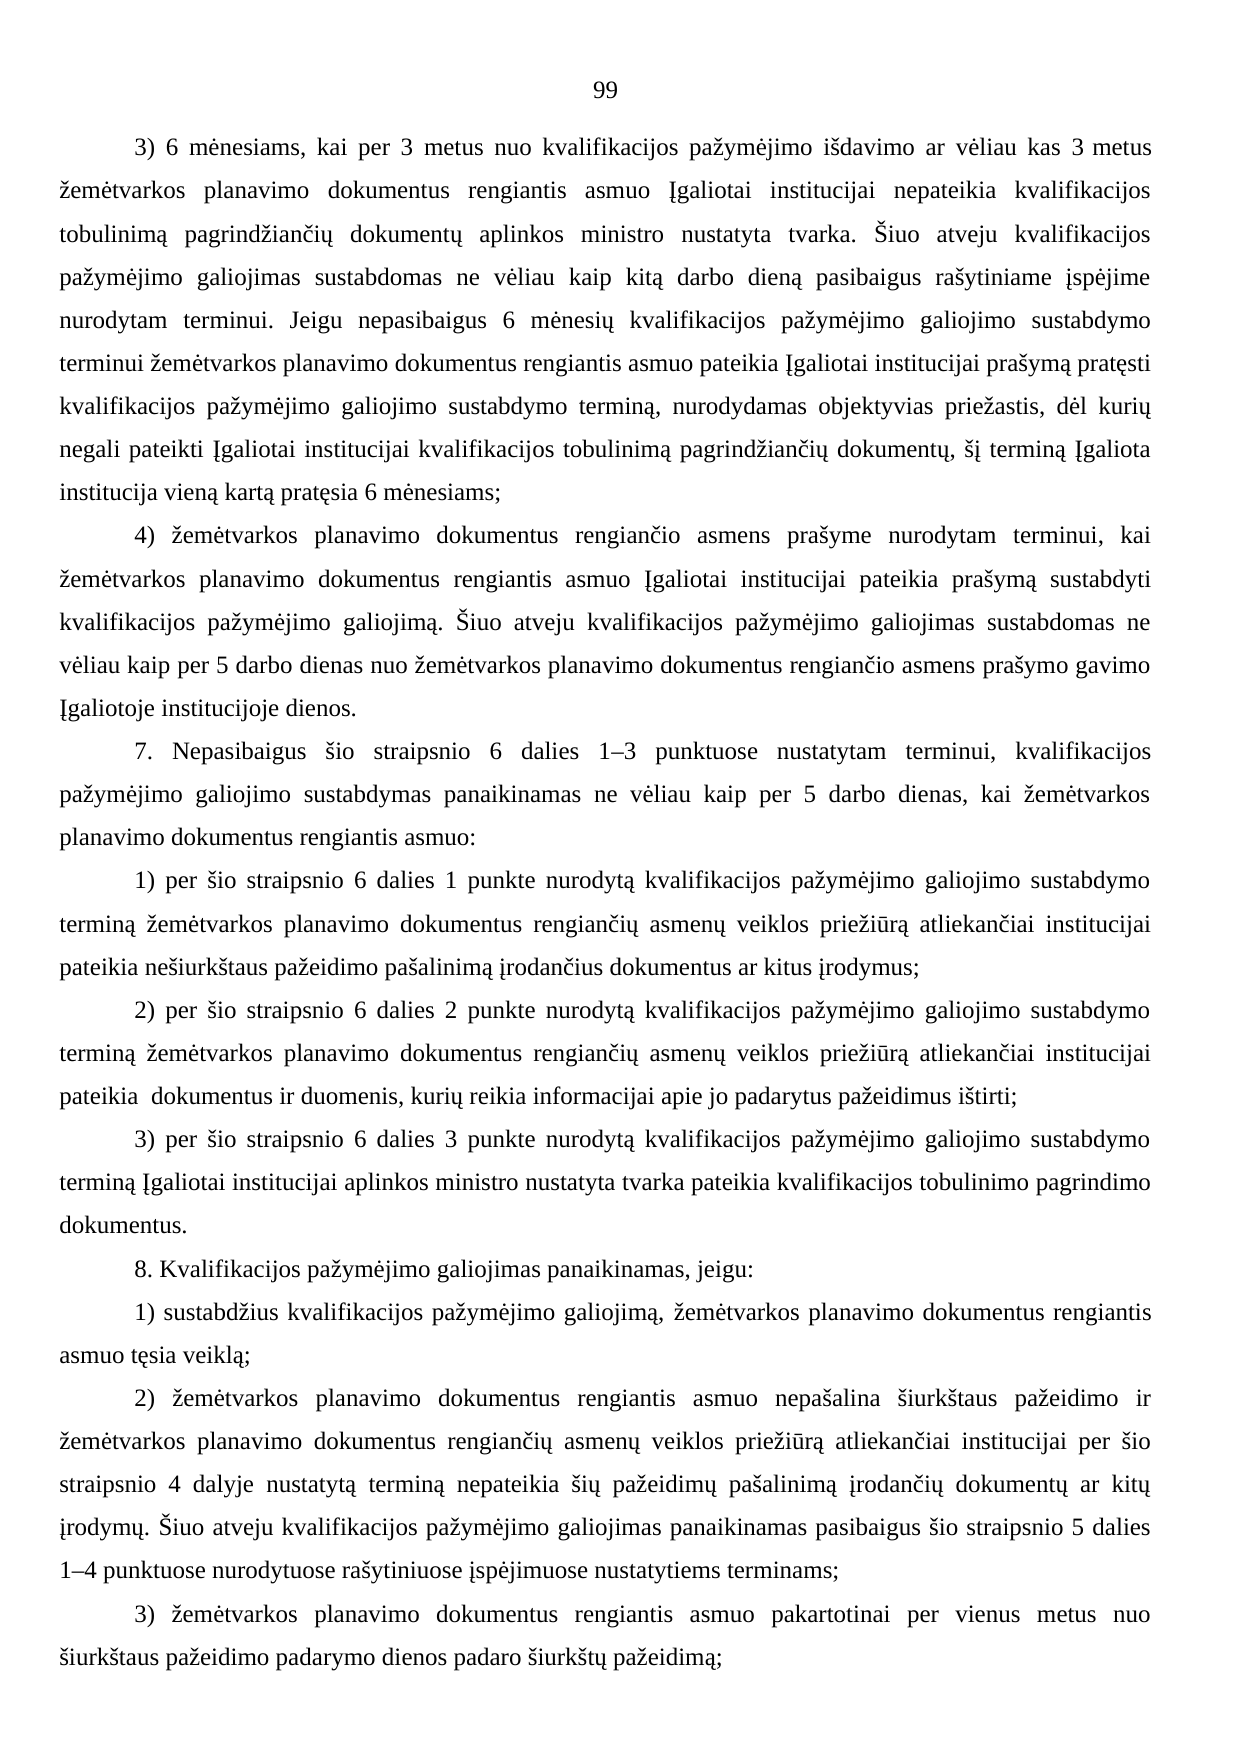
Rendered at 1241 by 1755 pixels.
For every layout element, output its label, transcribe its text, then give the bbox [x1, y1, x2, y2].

text 2) žemėtvarkos planavimo dokumentus rengiantis asmuo nepašalina šiurkštaus pažeidimo ir žemėtvarkos planavimo dokumentus rengiančių asmenų veiklos priežiūrą atliekančiai institucijai per šio straipsnio 4 dalyje nustatytą terminą nepateikia šių pažeidimų pašalinimą įrodančių dokumentų ar kitų įrodymų. Šiuo atveju kvalifikacijos pažymėjimo galiojimas panaikinamas pasibaigus šio straipsnio 5 dalies 1–4 punktuose nurodytuose rašytiniuose įspėjimuose nustatytiems terminams; [59, 1383, 1152, 1584]
text 3) per šio straipsnio 6 dalies 3 punkte nurodytą kvalifikacijos pažymėjimo galiojimo sustabdymo terminą Įgaliotai institucijai aplinkos ministro nustatyta tvarka pateikia kvalifikacijos tobulinimo pagrindimo dokumentus. [59, 1124, 1152, 1239]
text 3) 6 mėnesiams, kai per 3 metus nuo kvalifikacijos pažymėjimo išdavimo ar vėliau kas 3 metus žemėtvarkos planavimo dokumentus rengiantis asmuo Įgaliotai institucijai nepateikia kvalifikacijos tobulinimą pagrindžiančių dokumentų aplinkos ministro nustatyta tvarka. Šiuo atveju kvalifikacijos pažymėjimo galiojimas sustabdomas ne vėliau kaip kitą darbo dieną pasibaigus rašytiniame įspėjime nurodytam terminui. Jeigu nepasibaigus 6 mėnesių kvalifikacijos pažymėjimo galiojimo sustabdymo terminui žemėtvarkos planavimo dokumentus rengiantis asmuo pateikia Įgaliotai institucijai prašymą pratęsti kvalifikacijos pažymėjimo galiojimo sustabdymo terminą, nurodydamas objektyvias priežastis, dėl kurių negali pateikti Įgaliotai institucijai kvalifikacijos tobulinimą pagrindžiančių dokumentų, šį terminą Įgaliota institucija vieną kartą pratęsia 6 mėnesiams; [59, 132, 1152, 506]
text 8. Kvalifikacijos pažymėjimo galiojimas panaikinamas, jeigu: [59, 1254, 1152, 1282]
text 3) žemėtvarkos planavimo dokumentus rengiantis asmuo pakartotinai per vienus metus nuo šiurkštaus pažeidimo padarymo dienos padaro šiurkštų pažeidimą; [59, 1599, 1152, 1671]
text 1) sustabdžius kvalifikacijos pažymėjimo galiojimą, žemėtvarkos planavimo dokumentus rengiantis asmuo tęsia veiklą; [59, 1297, 1152, 1369]
text 1) per šio straipsnio 6 dalies 1 punkte nurodytą kvalifikacijos pažymėjimo galiojimo sustabdymo terminą žemėtvarkos planavimo dokumentus rengiančių asmenų veiklos priežiūrą atliekančiai institucijai pateikia nešiurkštaus pažeidimo pašalinimą įrodančius dokumentus ar kitus įrodymus; [59, 866, 1152, 981]
text 4) žemėtvarkos planavimo dokumentus rengiančio asmens prašyme nurodytam terminui, kai žemėtvarkos planavimo dokumentus rengiantis asmuo Įgaliotai institucijai pateikia prašymą sustabdyti kvalifikacijos pažymėjimo galiojimą. Šiuo atveju kvalifikacijos pažymėjimo galiojimas sustabdomas ne vėliau kaip per 5 darbo dienas nuo žemėtvarkos planavimo dokumentus rengiančio asmens prašymo gavimo Įgaliotoje institucijoje dienos. [59, 521, 1152, 722]
text 7. Nepasibaigus šio straipsnio 6 dalies 1–3 punktuose nustatytam terminui, kvalifikacijos pažymėjimo galiojimo sustabdymas panaikinamas ne vėliau kaip per 5 darbo dienas, kai žemėtvarkos planavimo dokumentus rengiantis asmuo: [59, 736, 1152, 851]
text 2) per šio straipsnio 6 dalies 2 punkte nurodytą kvalifikacijos pažymėjimo galiojimo sustabdymo terminą žemėtvarkos planavimo dokumentus rengiančių asmenų veiklos priežiūrą atliekančiai institucijai pateikia dokumentus ir duomenis, kurių reikia informacijai apie jo padarytus pažeidimus ištirti; [59, 995, 1152, 1110]
